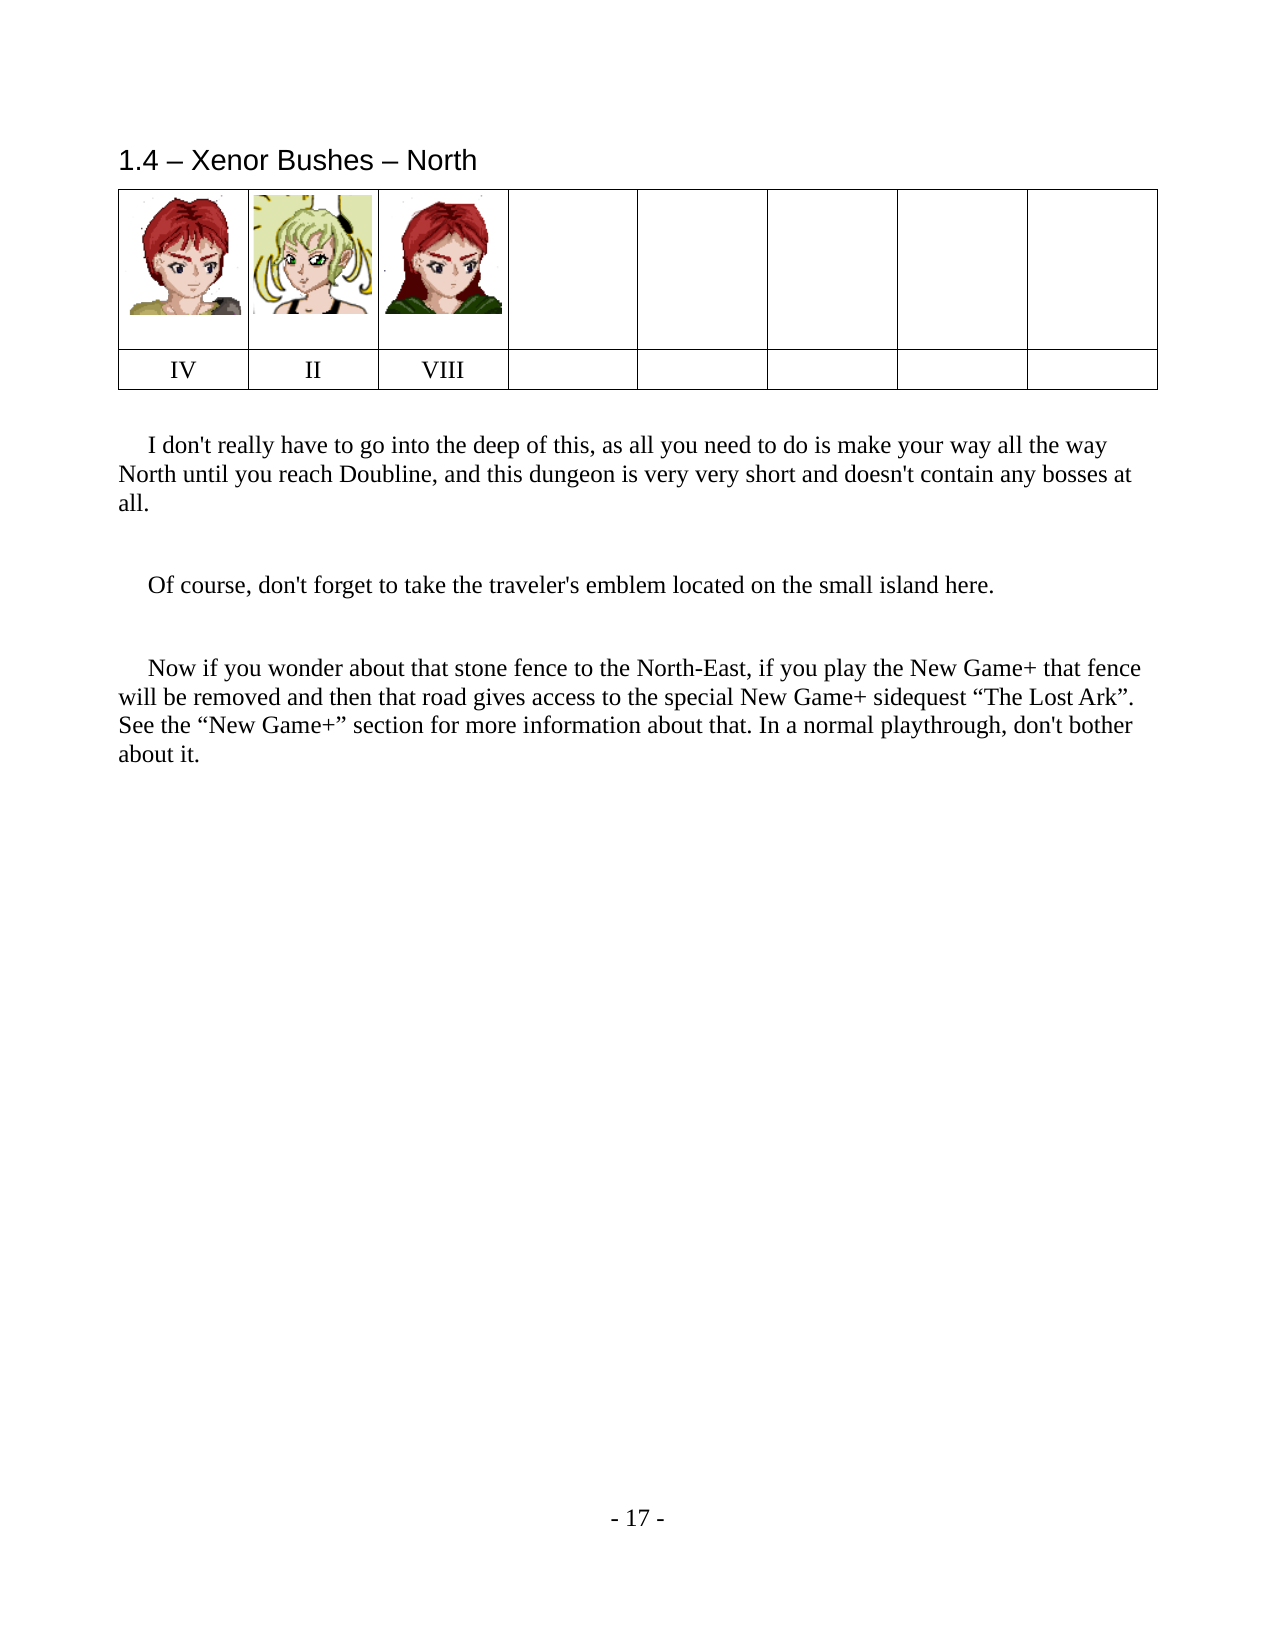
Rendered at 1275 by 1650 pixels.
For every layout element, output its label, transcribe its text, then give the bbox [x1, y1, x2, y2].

table_header [119, 190, 248, 314]
table_header [379, 314, 508, 349]
table_cell [898, 350, 1027, 389]
table_header [768, 190, 897, 349]
picture [253, 195, 372, 314]
table_header [509, 190, 637, 349]
table_cell [768, 350, 897, 389]
subtitle 1.4 – Xenor Bushes – North [118, 143, 1157, 177]
text Of course, don't forget to take the traveler's emblem located on the small island here. [118, 571, 1157, 599]
table_header [898, 190, 1027, 349]
table_cell IV [119, 350, 248, 389]
table_cell [509, 350, 637, 389]
table_header [1028, 190, 1157, 349]
table_header [249, 190, 378, 349]
table_header [638, 190, 767, 349]
table_cell II [249, 350, 378, 389]
picture [124, 195, 242, 315]
table_header [119, 315, 248, 349]
picture [383, 195, 502, 314]
table_cell VIII [379, 350, 508, 389]
text I don't really have to go into the deep of this, as all you need to do is make your way all the way North until you reach Doubline, and this dungeon is very very short and doesn't contain any bosses at all. [118, 431, 1157, 517]
table_header [379, 190, 508, 313]
text Now if you wonder about that stone fence to the North-East, if you play the New Game+ that fence will be removed and then that road gives access to the special New Game+ sidequest “The Lost Ark”. See the “New Game+” section for more information about that. In a normal playthrough, don't bother about it. [118, 653, 1157, 768]
table_cell [1028, 350, 1157, 389]
table_cell [638, 350, 767, 389]
